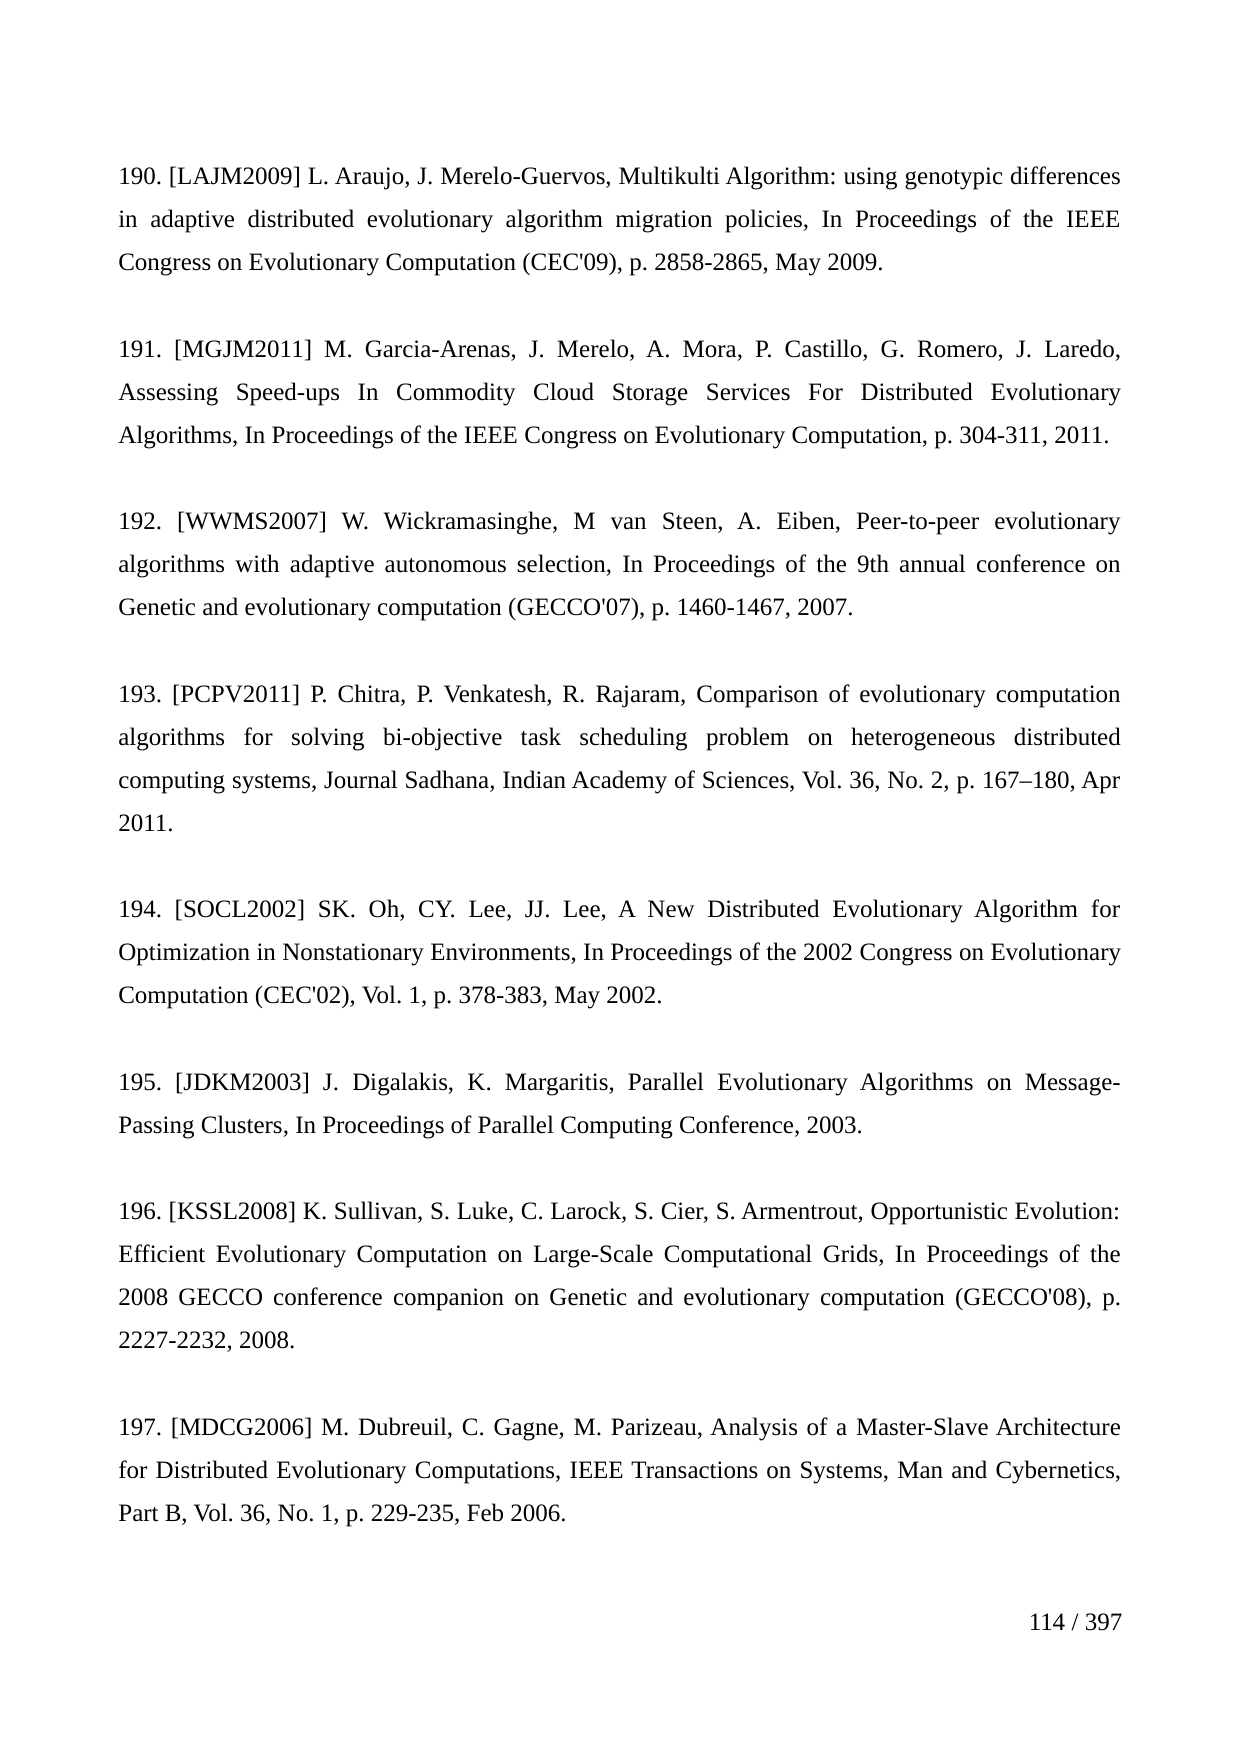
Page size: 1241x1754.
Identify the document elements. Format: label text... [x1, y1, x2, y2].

text 192. [WWMS2007] W. Wickramasinghe, M van Steen, A. Eiben, Peer-to-peer evolutionary algorithms with adaptive autonomous selection, In Proceedings of the 9th annual conference on Genetic and evolutionary computation (GECCO'07), p. 1460-1467, 2007. [118, 506, 1122, 621]
text 191. [MGJM2011] M. Garcia-Arenas, J. Merelo, A. Mora, P. Castillo, G. Romero, J. Laredo, Assessing Speed-ups In Commodity Cloud Storage Services For Distributed Evolutionary Algorithms, In Proceedings of the IEEE Congress on Evolutionary Computation, p. 304-311, 2011. [118, 334, 1122, 449]
text 195. [JDKM2003] J. Digalakis, K. Margaritis, Parallel Evolutionary Algorithms on Message-Passing Clusters, In Proceedings of Parallel Computing Conference, 2003. [118, 1067, 1122, 1139]
text 196. [KSSL2008] K. Sullivan, S. Luke, C. Larock, S. Cier, S. Armentrout, Opportunistic Evolution: Efficient Evolutionary Computation on Large-Scale Computational Grids, In Proceedings of the 2008 GECCO conference companion on Genetic and evolutionary computation (GECCO'08), p. 2227-2232, 2008. [118, 1196, 1122, 1354]
text 190. [LAJM2009] L. Araujo, J. Merelo-Guervos, Multikulti Algorithm: using genotypic differences in adaptive distributed evolutionary algorithm migration policies, In Proceedings of the IEEE Congress on Evolutionary Computation (CEC'09), p. 2858-2865, May 2009. [118, 161, 1122, 276]
text 193. [PCPV2011] P. Chitra, P. Venkatesh, R. Rajaram, Comparison of evolutionary computation algorithms for solving bi-objective task scheduling problem on heterogeneous distributed computing systems, Journal Sadhana, Indian Academy of Sciences, Vol. 36, No. 2, p. 167–180, Apr 2011. [118, 679, 1122, 837]
text 197. [MDCG2006] M. Dubreuil, C. Gagne, M. Parizeau, Analysis of a Master-Slave Architecture for Distributed Evolutionary Computations, IEEE Transactions on Systems, Man and Cybernetics, Part B, Vol. 36, No. 1, p. 229-235, Feb 2006. [118, 1412, 1122, 1527]
text 194. [SOCL2002] SK. Oh, CY. Lee, JJ. Lee, A New Distributed Evolutionary Algorithm for Optimization in Nonstationary Environments, In Proceedings of the 2002 Congress on Evolutionary Computation (CEC'02), Vol. 1, p. 378-383, May 2002. [118, 894, 1122, 1009]
